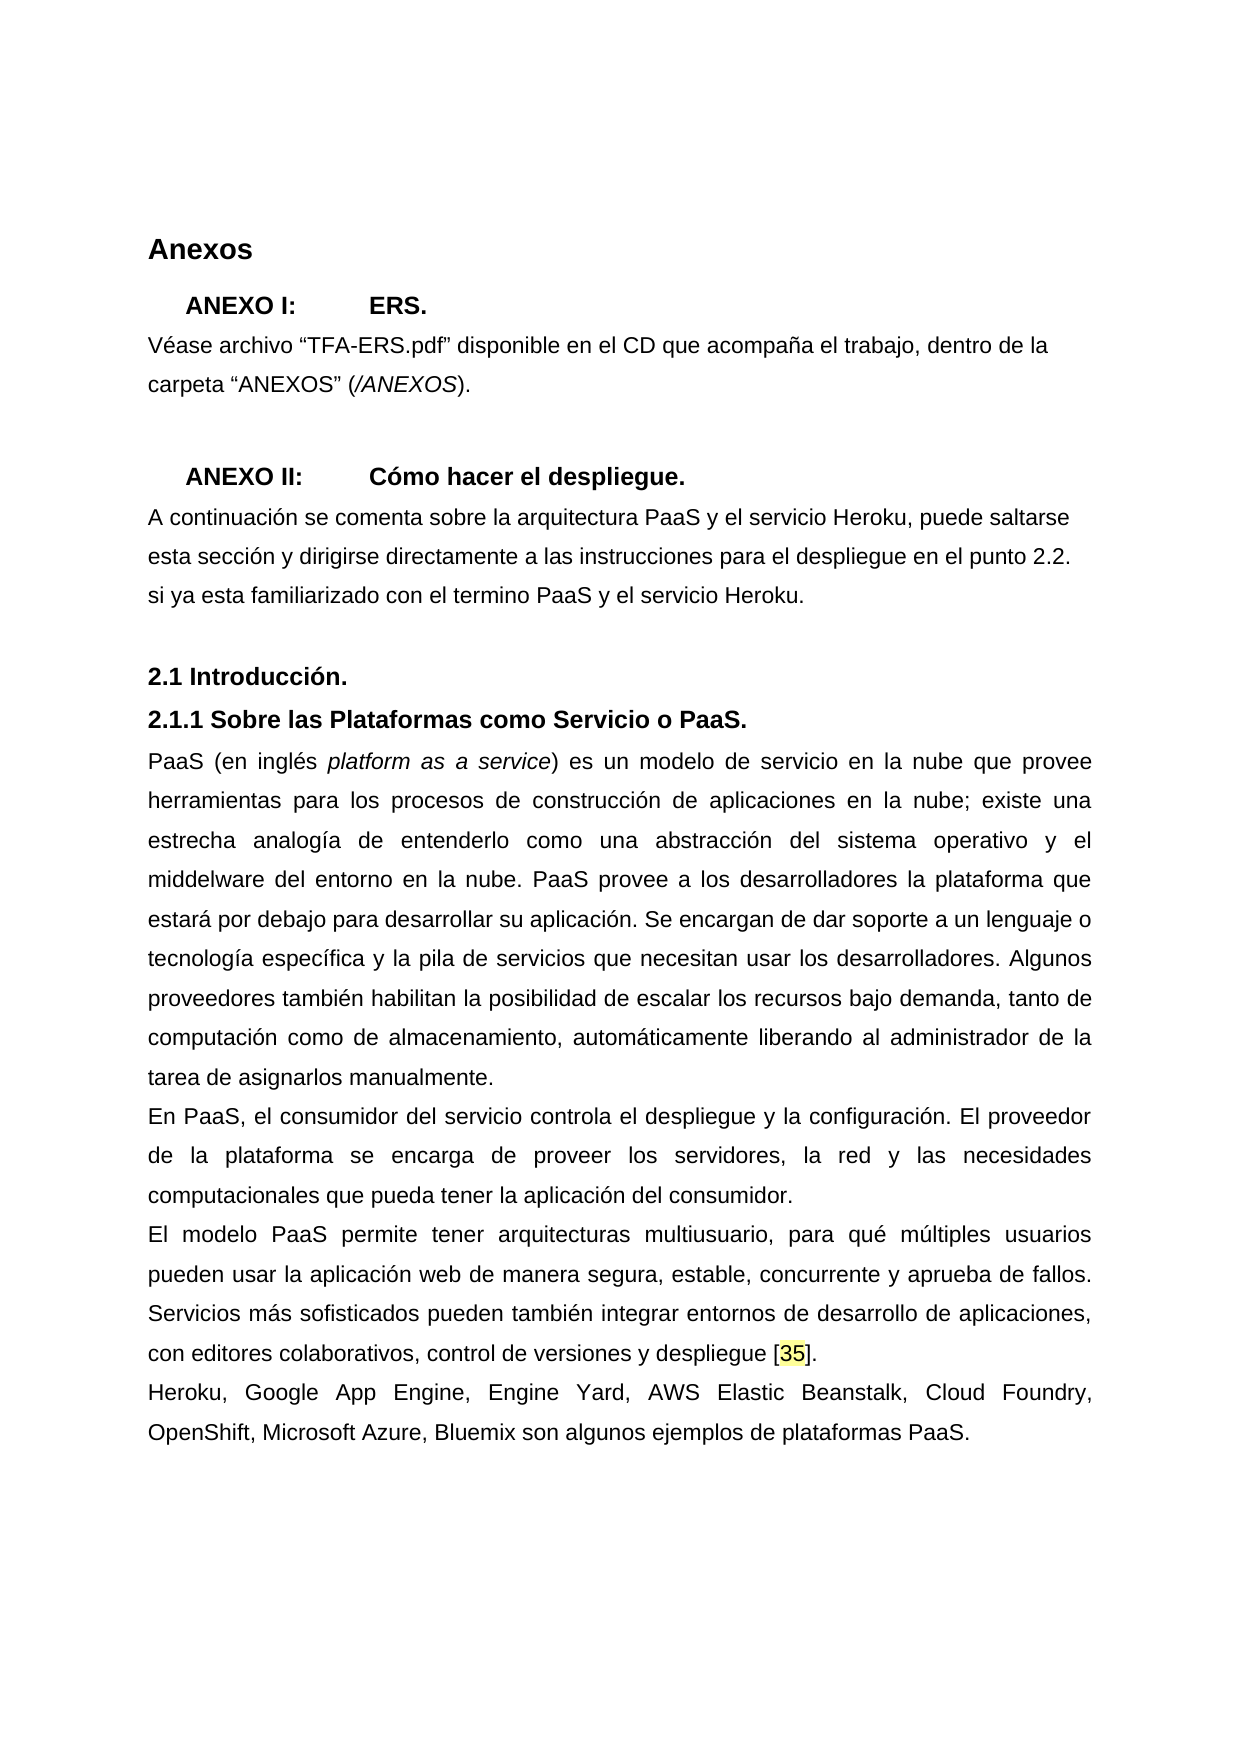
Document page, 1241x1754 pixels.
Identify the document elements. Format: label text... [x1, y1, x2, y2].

text El modelo PaaS permite tener arquitecturas multiusuario, para qué múltiples usuarios pueden usar la aplicación web de manera segura, estable, concurrente y aprueba de fallos. Servicios más sofisticados pueden también integrar entornos de desarrollo de aplicaciones, con editores colaborativos, control de versiones y despliegue [35]. [148, 1221, 1093, 1366]
subtitle ERS. [185, 291, 1093, 319]
subtitle Anexos [148, 232, 1093, 266]
subtitle Cómo hacer el despliegue. [185, 462, 1093, 491]
text PaaS (en inglés platform as a service) es un modelo de servicio en la nube que provee herramientas para los procesos de construcción de aplicaciones en la nube; existe una estrecha analogía de entenderlo como una abstracción del sistema operativo y el middelware del entorno en la nube. PaaS provee a los desarrolladores la plataforma que estará por debajo para desarrollar su aplicación. Se encargan de dar soporte a un lenguaje o tecnología específica y la pila de servicios que necesitan usar los desarrolladores. Algunos proveedores también habilitan la posibilidad de escalar los recursos bajo demanda, tanto de computación como de almacenamiento, automáticamente liberando al administrador de la tarea de asignarlos manualmente. [148, 748, 1093, 1090]
text Véase archivo “TFA-ERS.pdf” disponible en el CD que acompaña el trabajo, dentro de la carpeta “ANEXOS” (/ANEXOS). [148, 332, 1093, 398]
text 2.1 Introducción. [148, 661, 1093, 690]
text En PaaS, el consumidor del servicio controla el despliegue y la configuración. El proveedor de la plataforma se encarga de proveer los servidores, la red y las necesidades computacionales que pueda tener la aplicación del consumidor. [148, 1103, 1093, 1208]
text Heroku, Google App Engine, Engine Yard, AWS Elastic Beanstalk, Cloud Foundry, OpenShift, Microsoft Azure, Bluemix son algunos ejemplos de plataformas PaaS. [148, 1379, 1093, 1445]
text 2.1.1 Sobre las Plataformas como Servicio o PaaS. [148, 704, 1093, 733]
text A continuación se comenta sobre la arquitectura PaaS y el servicio Heroku, puede saltarse esta sección y dirigirse directamente a las instrucciones para el despliegue en el punto 2.2. si ya esta familiarizado con el termino PaaS y el servicio Heroku. [148, 503, 1093, 609]
